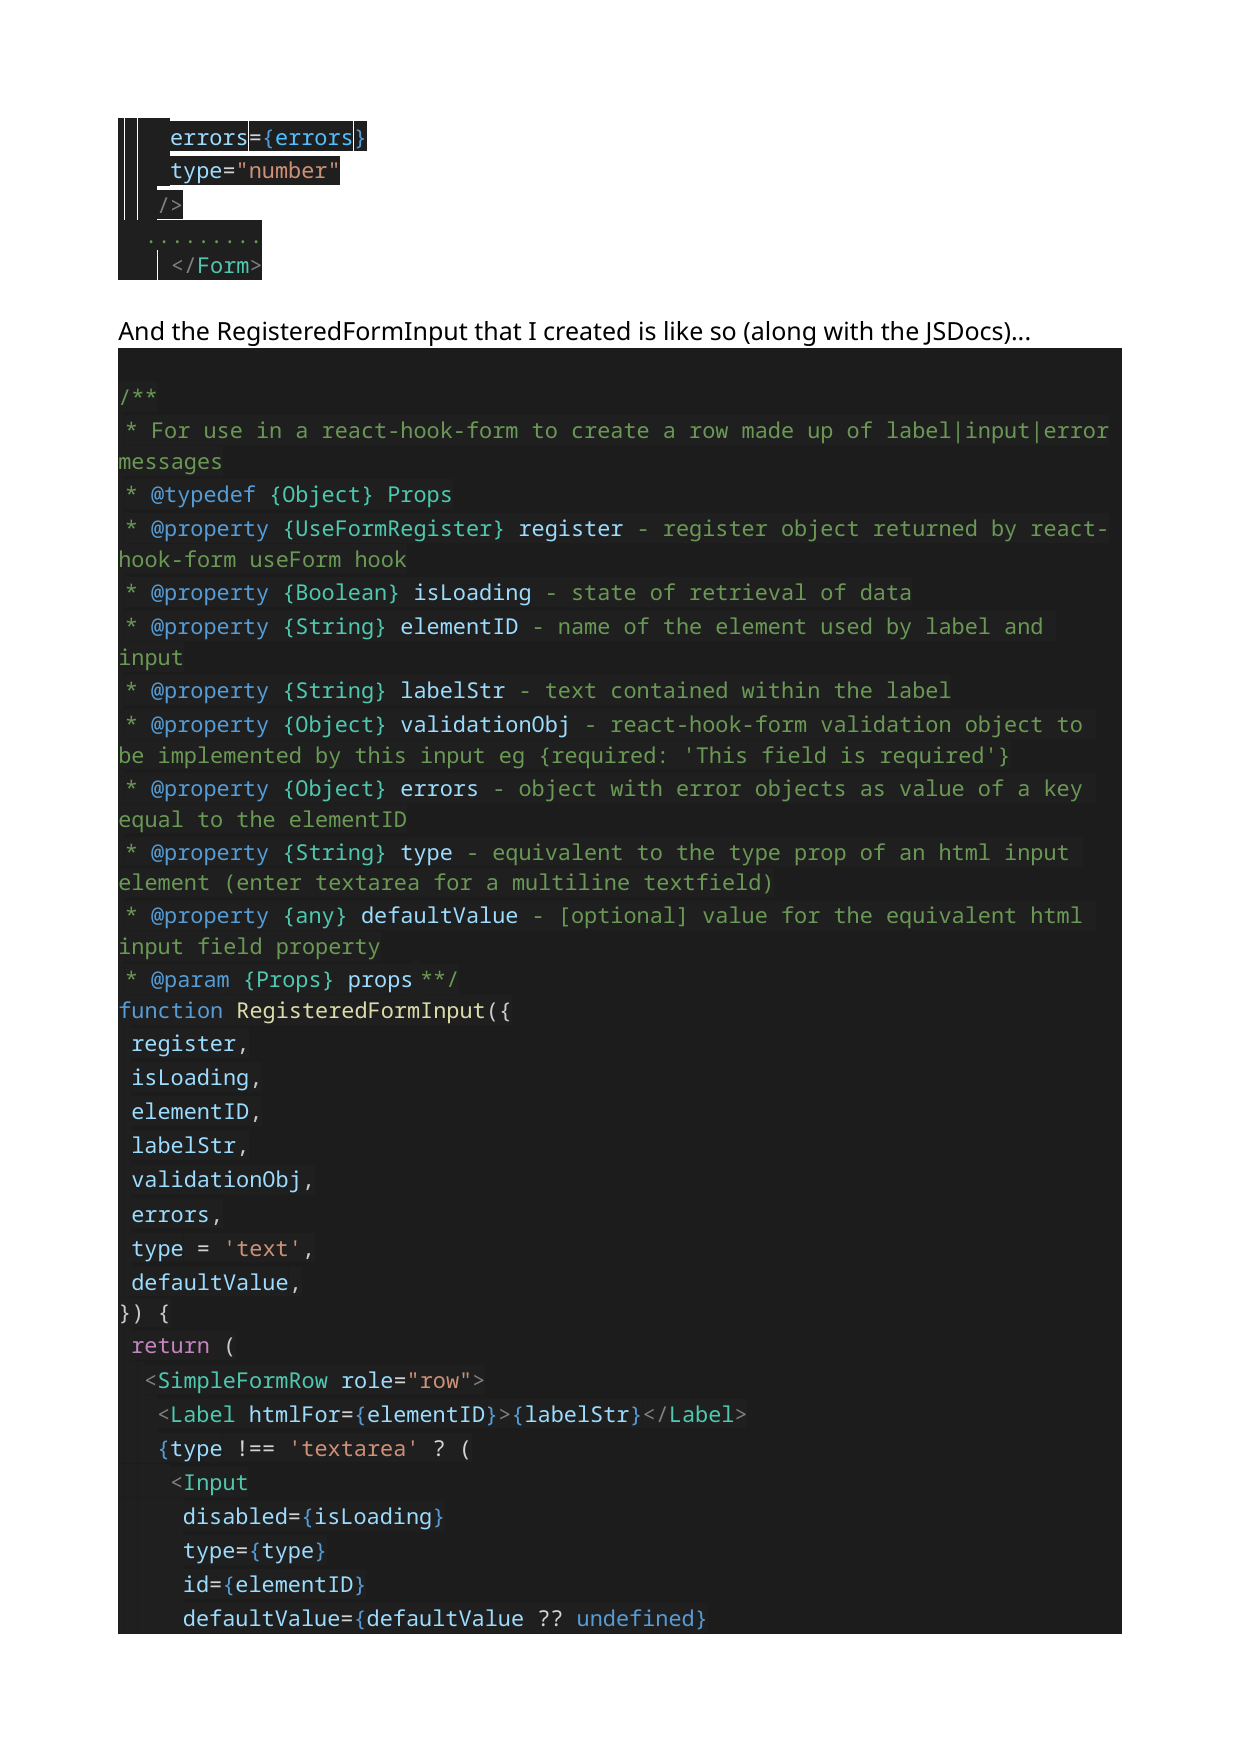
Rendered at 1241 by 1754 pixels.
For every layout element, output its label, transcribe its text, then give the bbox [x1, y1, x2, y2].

text defaultValue, [118, 1263, 1122, 1297]
text register, [118, 1025, 1122, 1059]
text * @property {UseFormRegister} register - register object returned by react-hook-form useForm hook [118, 510, 1122, 574]
text return ( [118, 1327, 1122, 1361]
text id={elementID} [118, 1566, 1122, 1600]
text elementID, [118, 1093, 1122, 1127]
text errors={errors} [118, 118, 1122, 152]
text <Label htmlFor={elementID}>{labelStr}</Label> [118, 1395, 1122, 1429]
text function RegisteredFormInput({ [118, 995, 1122, 1025]
text disabled={isLoading} [118, 1497, 1122, 1532]
text And the RegisteredFormInput that I created is like so (along with the JSDocs)... [118, 314, 1122, 348]
text * @typedef {Object} Props [118, 476, 1122, 510]
text <SimpleFormRow role="row"> [118, 1361, 1122, 1395]
text * @property {Object} errors - object with error objects as value of a key equal to the elementID [118, 769, 1122, 833]
text * @property {String} elementID - name of the element used by label and input [118, 608, 1122, 672]
text defaultValue={defaultValue ?? undefined} [118, 1600, 1122, 1634]
text * @property {Boolean} isLoading - state of retrieval of data [118, 574, 1122, 608]
text /> [118, 186, 1122, 220]
text * @param {Props} props **/ [118, 961, 1122, 995]
text type = 'text', [118, 1229, 1122, 1263]
text * @property {Object} validationObj - react-hook-form validation object to be implemented by this input eg {required: 'This field is required'} [118, 706, 1122, 769]
text /** [118, 382, 1122, 412]
text {type !== 'textarea' ? ( [118, 1429, 1122, 1463]
text isLoading, [118, 1059, 1122, 1093]
text errors, [118, 1195, 1122, 1229]
text * @property {String} labelStr - text contained within the label [118, 672, 1122, 706]
text validationObj, [118, 1161, 1122, 1195]
text type="number" [118, 152, 1122, 186]
text </Form> [118, 250, 1122, 280]
text * @property {any} defaultValue - [optional] value for the equivalent html input field property [118, 897, 1122, 961]
text labelStr, [118, 1127, 1122, 1161]
text * For use in a react-hook-form to create a row made up of label|input|error messages [118, 412, 1122, 476]
text ......... [118, 220, 1122, 250]
text * @property {String} type - equivalent to the type prop of an html input element (enter textarea for a multiline textfield) [118, 833, 1122, 897]
text }) { [118, 1297, 1122, 1327]
text type={type} [118, 1532, 1122, 1566]
text <Input [118, 1463, 1122, 1497]
